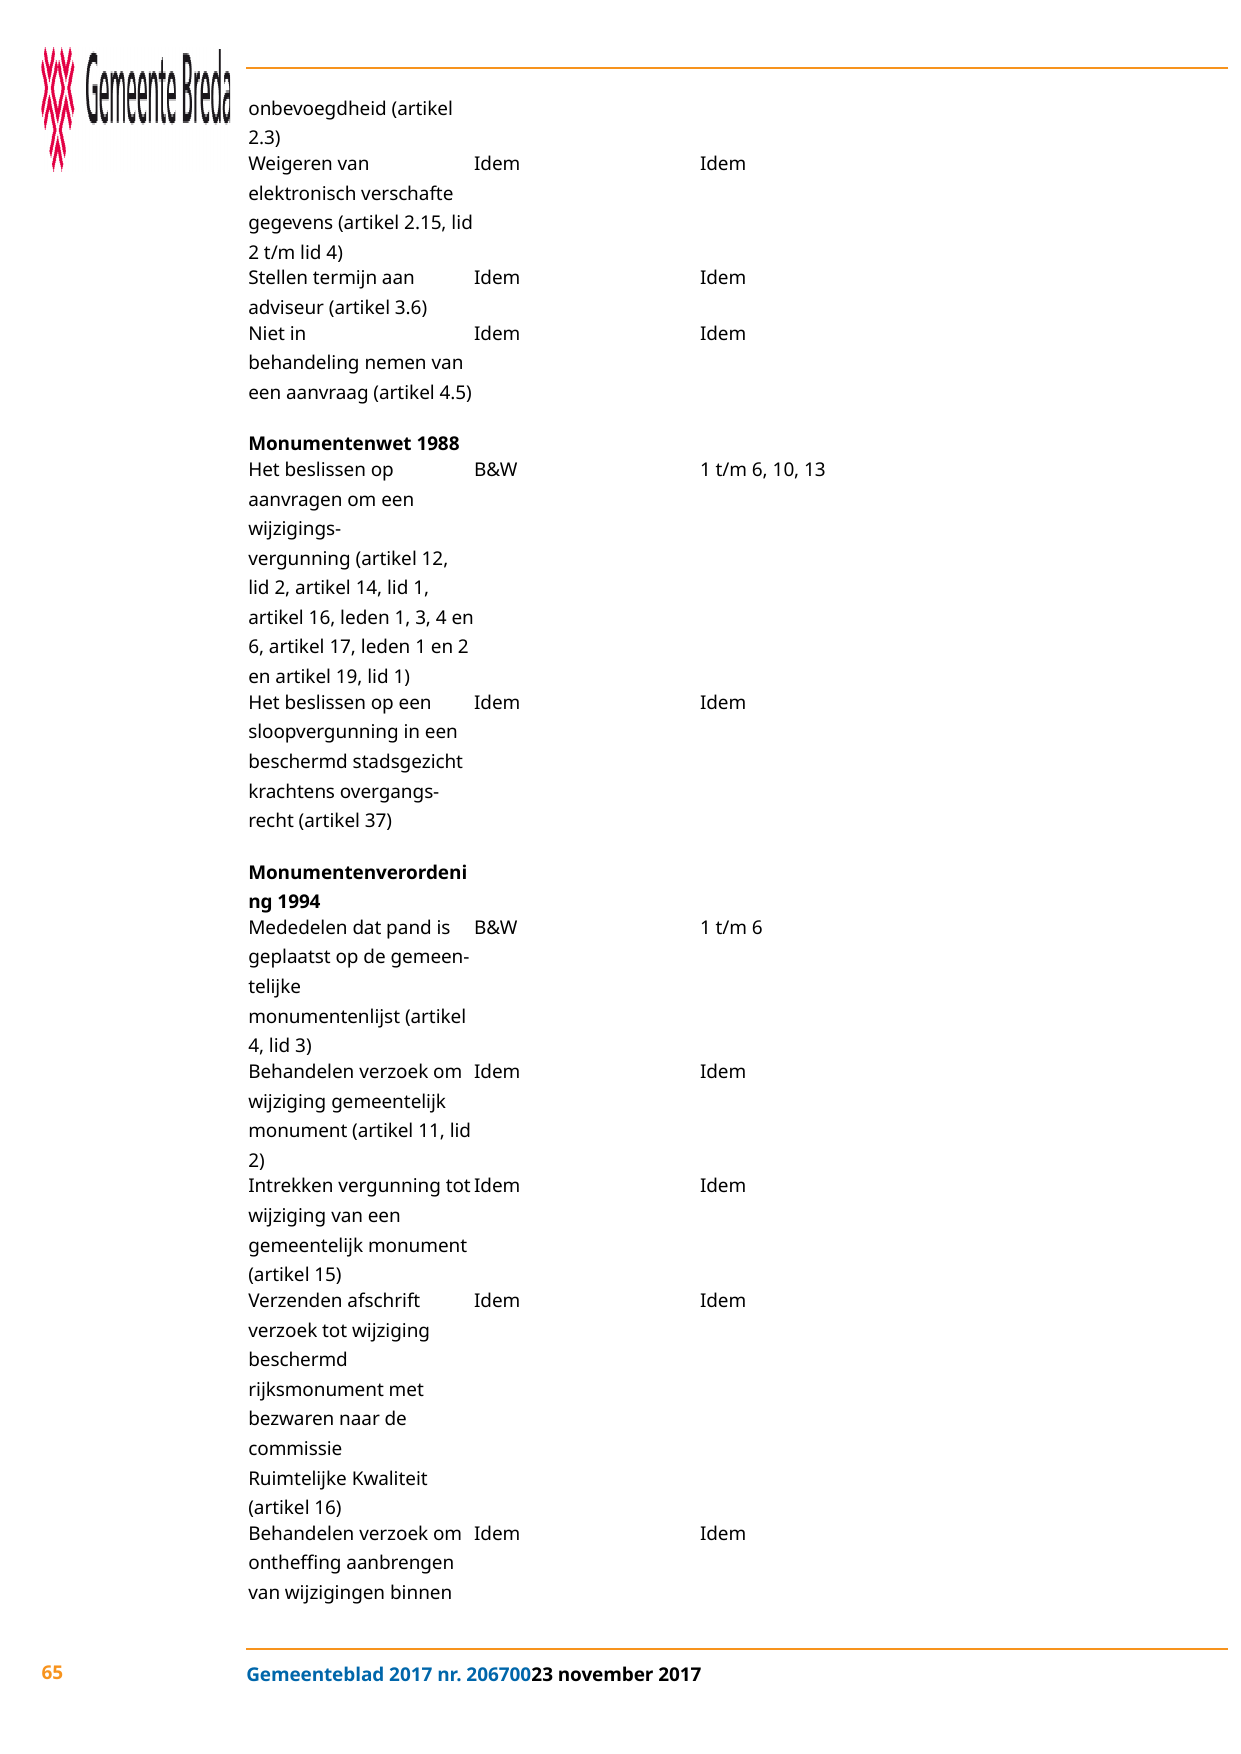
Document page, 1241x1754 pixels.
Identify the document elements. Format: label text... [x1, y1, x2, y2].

table_cell Idem [474, 150, 700, 264]
table_cell Idem [474, 689, 700, 833]
table_cell Idem [700, 689, 926, 833]
table_cell Idem [474, 320, 700, 405]
table_cell [700, 431, 926, 456]
table_cell [926, 320, 1152, 405]
table_cell Het beslissen op aanvragen om een wijzigings- vergunning (artikel 12, lid 2, artikel 14, lid 1, artikel 16, leden 1, 3, 4 en 6, artikel 17, leden 1 en 2 en artikel 19, lid 1) [248, 456, 474, 689]
table_cell Het beslissen op een sloopvergunning in een beschermd stadsgezicht krachtens overgangs- recht (artikel 37) [248, 689, 474, 833]
table_cell Idem [700, 1173, 926, 1287]
table_cell Monumentenwet 1988 [248, 431, 474, 456]
table_cell [474, 833, 700, 859]
table_cell [474, 431, 700, 456]
table_cell [926, 95, 1152, 150]
table_cell [926, 431, 1152, 456]
table_cell Idem [700, 1058, 926, 1173]
table_cell Idem [474, 1287, 700, 1520]
table_cell [700, 833, 926, 859]
table_cell [926, 1058, 1152, 1173]
table_cell Idem [700, 150, 926, 264]
table_cell 1 t/m 6, 10, 13 [700, 456, 926, 689]
table_cell Mededelen dat pand is geplaatst op de gemeen- telijke monumentenlijst (artikel 4, lid 3) [248, 914, 474, 1058]
table_cell B&W [474, 914, 700, 1058]
table_cell Verzenden afschrift verzoek tot wijziging beschermd rijksmonument met bezwaren naar de commissie Ruimtelijke Kwaliteit (artikel 16) [248, 1287, 474, 1520]
table_cell [926, 150, 1152, 264]
table_cell [700, 859, 926, 914]
table_cell [700, 405, 926, 431]
table_cell Idem [700, 1520, 926, 1605]
table_cell Stellen termijn aan adviseur (artikel 3.6) [248, 265, 474, 320]
table_cell Weigeren van elektronisch verschafte gegevens (artikel 2.15, lid 2 t/m lid 4) [248, 150, 474, 264]
table_cell [700, 95, 926, 150]
table_cell [926, 859, 1152, 914]
table_cell Idem [700, 1287, 926, 1520]
table_cell Idem [700, 265, 926, 320]
table_cell [926, 405, 1152, 431]
table_cell [926, 265, 1152, 320]
table_cell [926, 833, 1152, 859]
table_cell [474, 95, 700, 150]
table_cell Monumentenverordening 1994 [248, 859, 474, 914]
table_cell Idem [474, 1058, 700, 1173]
table_cell [926, 1520, 1152, 1605]
table_cell [926, 914, 1152, 1058]
table_cell [474, 405, 700, 431]
table_cell B&W [474, 456, 700, 689]
table_cell Behandelen verzoek om ontheffing aanbrengen van wijzigingen binnen [248, 1520, 474, 1605]
table_cell Idem [474, 1520, 700, 1605]
table_cell Intrekken vergunning tot wijziging van een gemeentelijk monument (artikel 15) [248, 1173, 474, 1287]
table_cell [926, 1287, 1152, 1520]
table_cell [926, 689, 1152, 833]
table_cell [248, 405, 474, 431]
table_cell 1 t/m 6 [700, 914, 926, 1058]
table_cell Niet in behandeling nemen van een aanvraag (artikel 4.5) [248, 320, 474, 405]
table_cell Idem [474, 265, 700, 320]
picture [41, 47, 231, 172]
table_cell Idem [700, 320, 926, 405]
table_cell Behandelen verzoek om wijziging gemeentelijk monument (artikel 11, lid 2) [248, 1058, 474, 1173]
table_cell onbevoegdheid (artikel 2.3) [248, 95, 474, 150]
table_cell [926, 456, 1152, 689]
table_cell [474, 859, 700, 914]
table_cell [248, 833, 474, 859]
table_cell [926, 1173, 1152, 1287]
table_cell Idem [474, 1173, 700, 1287]
